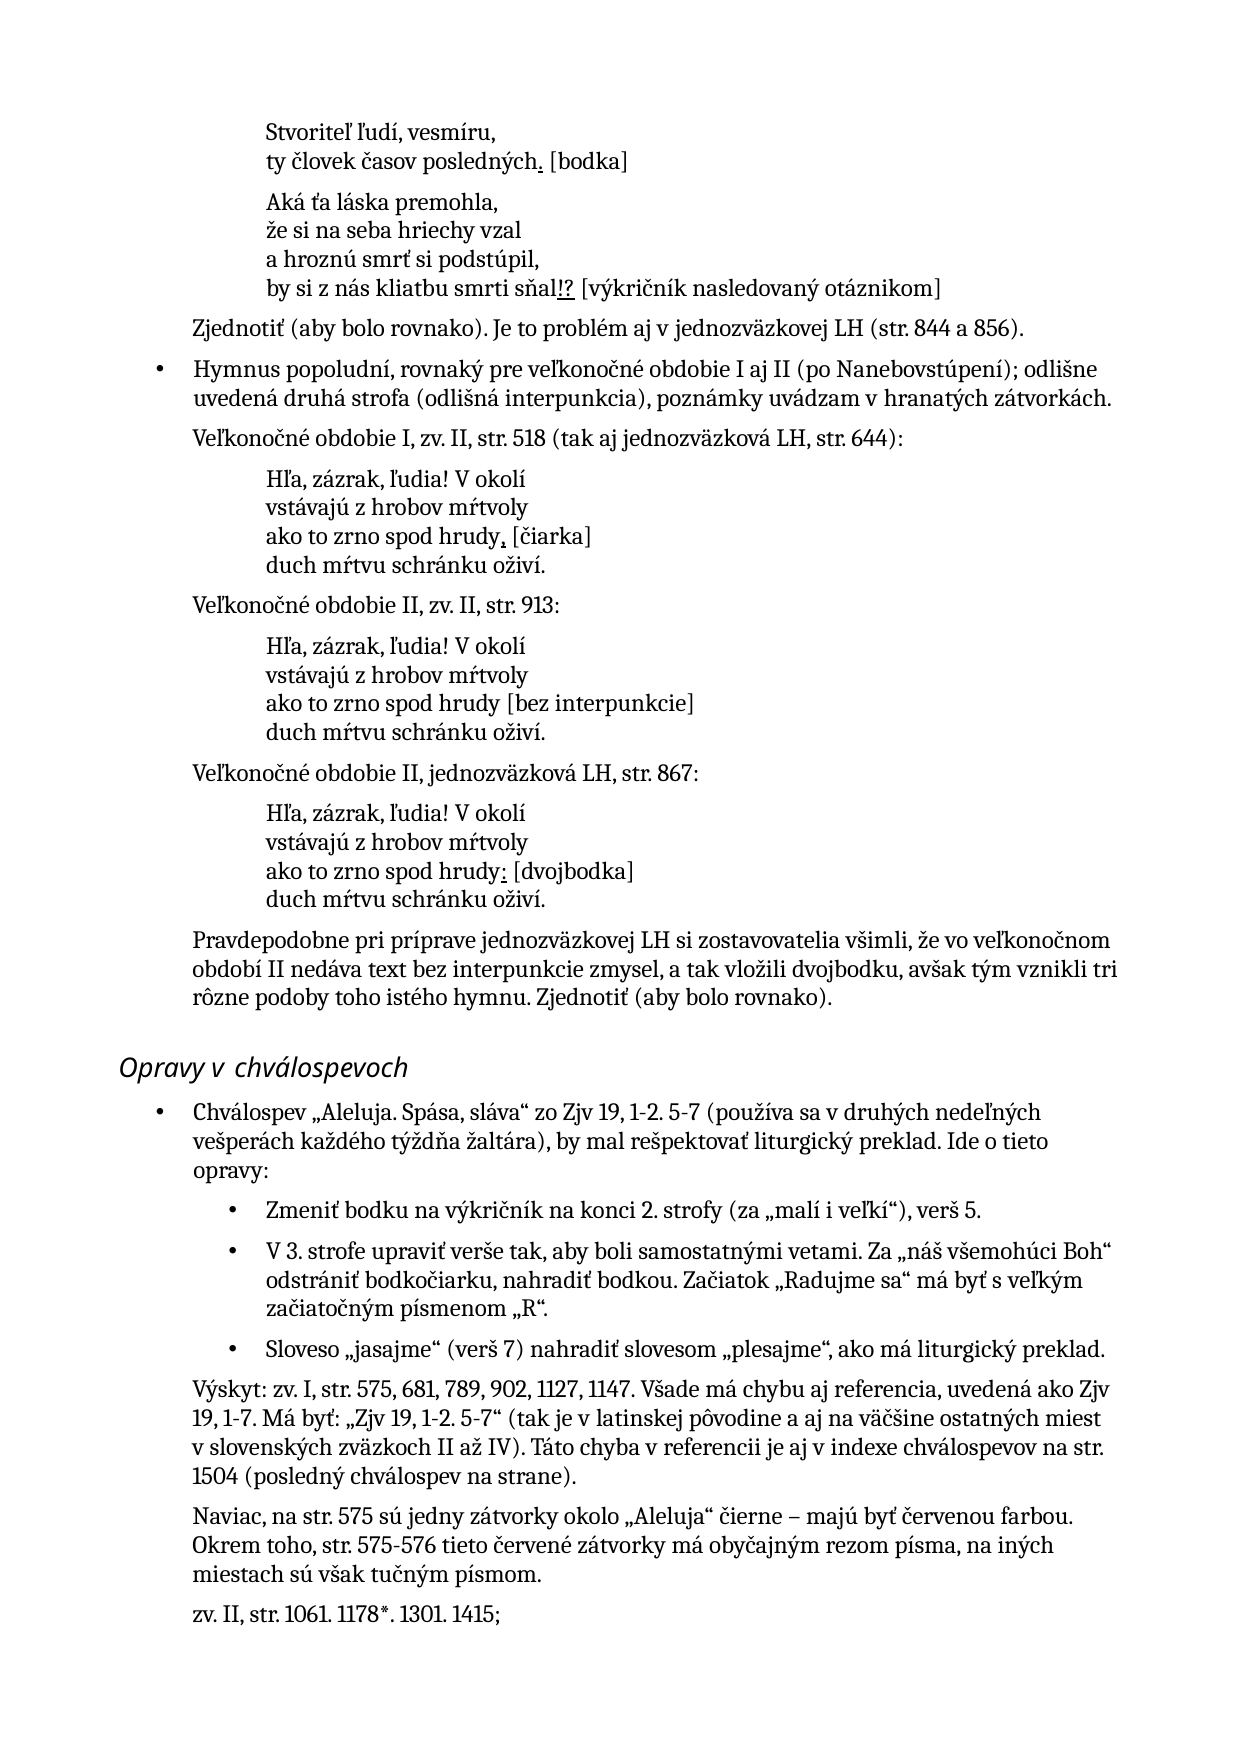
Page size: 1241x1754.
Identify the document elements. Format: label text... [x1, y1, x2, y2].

text zv. II, str. 1061. 1178*. 1301. 1415; [192, 1600, 1122, 1629]
subtitle Opravy v chválospevoch [118, 1049, 1122, 1086]
list Zmeniť bodku na výkričník na konci 2. strofy (za „malí i veľkí“), verš 5. [228, 1196, 1122, 1225]
text Veľkonočné obdobie II, jednozväzková LH, str. 867: [192, 758, 1122, 787]
text Výskyt: zv. I, str. 575, 681, 789, 902, 1127, 1147. Všade má chybu aj referencia, uvedená ako Zjv 19, 1-7. Má byť: „Zjv 19, 1-2. 5-7“ (tak je v latinskej pôvodine a aj na väčšine ostatných miest v slovenských zväzkoch II až IV). Táto chyba v referencii je aj v indexe chválospevov na str. 1504 (posledný chválospev na strane). [192, 1375, 1122, 1490]
list Sloveso „jasajme“ (verš 7) nahradiť slovesom „plesajme“, ako má liturgický preklad. [228, 1335, 1122, 1363]
text Naviac, na str. 575 sú jedny zátvorky okolo „Aleluja“ čierne – majú byť červenou farbou. Okrem toho, str. 575-576 tieto červené zátvorky má obyčajným rezom písma, na iných miestach sú však tučným písmom. [192, 1502, 1122, 1588]
text Pravdepodobne pri príprave jednozväzkovej LH si zostavovatelia všimli, že vo veľkonočnom období II nedáva text bez interpunkcie zmysel, a tak vložili dvojbodku, avšak tým vznikli tri rôzne podoby toho istého hymnu. Zjednotiť (aby bolo rovnako). [192, 926, 1122, 1012]
text Veľkonočné obdobie II, zv. II, str. 913: [192, 591, 1122, 620]
list V 3. strofe upraviť verše tak, aby boli samostatnými vetami. Za „náš všemohúci Boh“ odstrániť bodkočiarku, nahradiť bodkou. Začiatok „Radujme sa“ má byť s veľkým začiatočným písmenom „R“. [228, 1237, 1122, 1323]
text Zjednotiť (aby bolo rovnako). Je to problém aj v jednozväzkovej LH (str. 844 a 856). [192, 314, 1122, 343]
text Veľkonočné obdobie I, zv. II, str. 518 (tak aj jednozväzková LH, str. 644): [192, 424, 1122, 453]
text Hľa, zázrak, ľudia! V okolí vstávajú z hrobov mŕtvoly ako to zrno spod hrudy: [dvojbodka] duch mŕtvu schránku oživí. [266, 799, 1122, 914]
text Hľa, zázrak, ľudia! V okolí vstávajú z hrobov mŕtvoly ako to zrno spod hrudy, [čiarka] duch mŕtvu schránku oživí. [266, 464, 1122, 579]
text Hľa, zázrak, ľudia! V okolí vstávajú z hrobov mŕtvoly ako to zrno spod hrudy [bez interpunkcie] duch mŕtvu schránku oživí. [266, 632, 1122, 747]
text Aká ťa láska premohla, že si na seba hriechy vzal a hroznú smrť si podstúpil, by si z nás kliatbu smrti sňal!? [výkričník nasledovaný otáznikom] [266, 187, 1122, 302]
text Stvoriteľ ľudí, vesmíru, ty človek časov posledných. [bodka] [266, 118, 1122, 176]
list Hymnus popoludní, rovnaký pre veľkonočné obdobie I aj II (po Nanebovstúpení); odlišne uvedená druhá strofa (odlišná interpunkcia), poznámky uvádzam v hranatých zátvorkách. [156, 355, 1122, 412]
list Chválospev „Aleluja. Spása, sláva“ zo Zjv 19, 1-2. 5-7 (používa sa v druhých nedeľných vešperách každého týždňa žaltára), by mal rešpektovať liturgický preklad. Ide o tieto opravy: [156, 1098, 1122, 1184]
